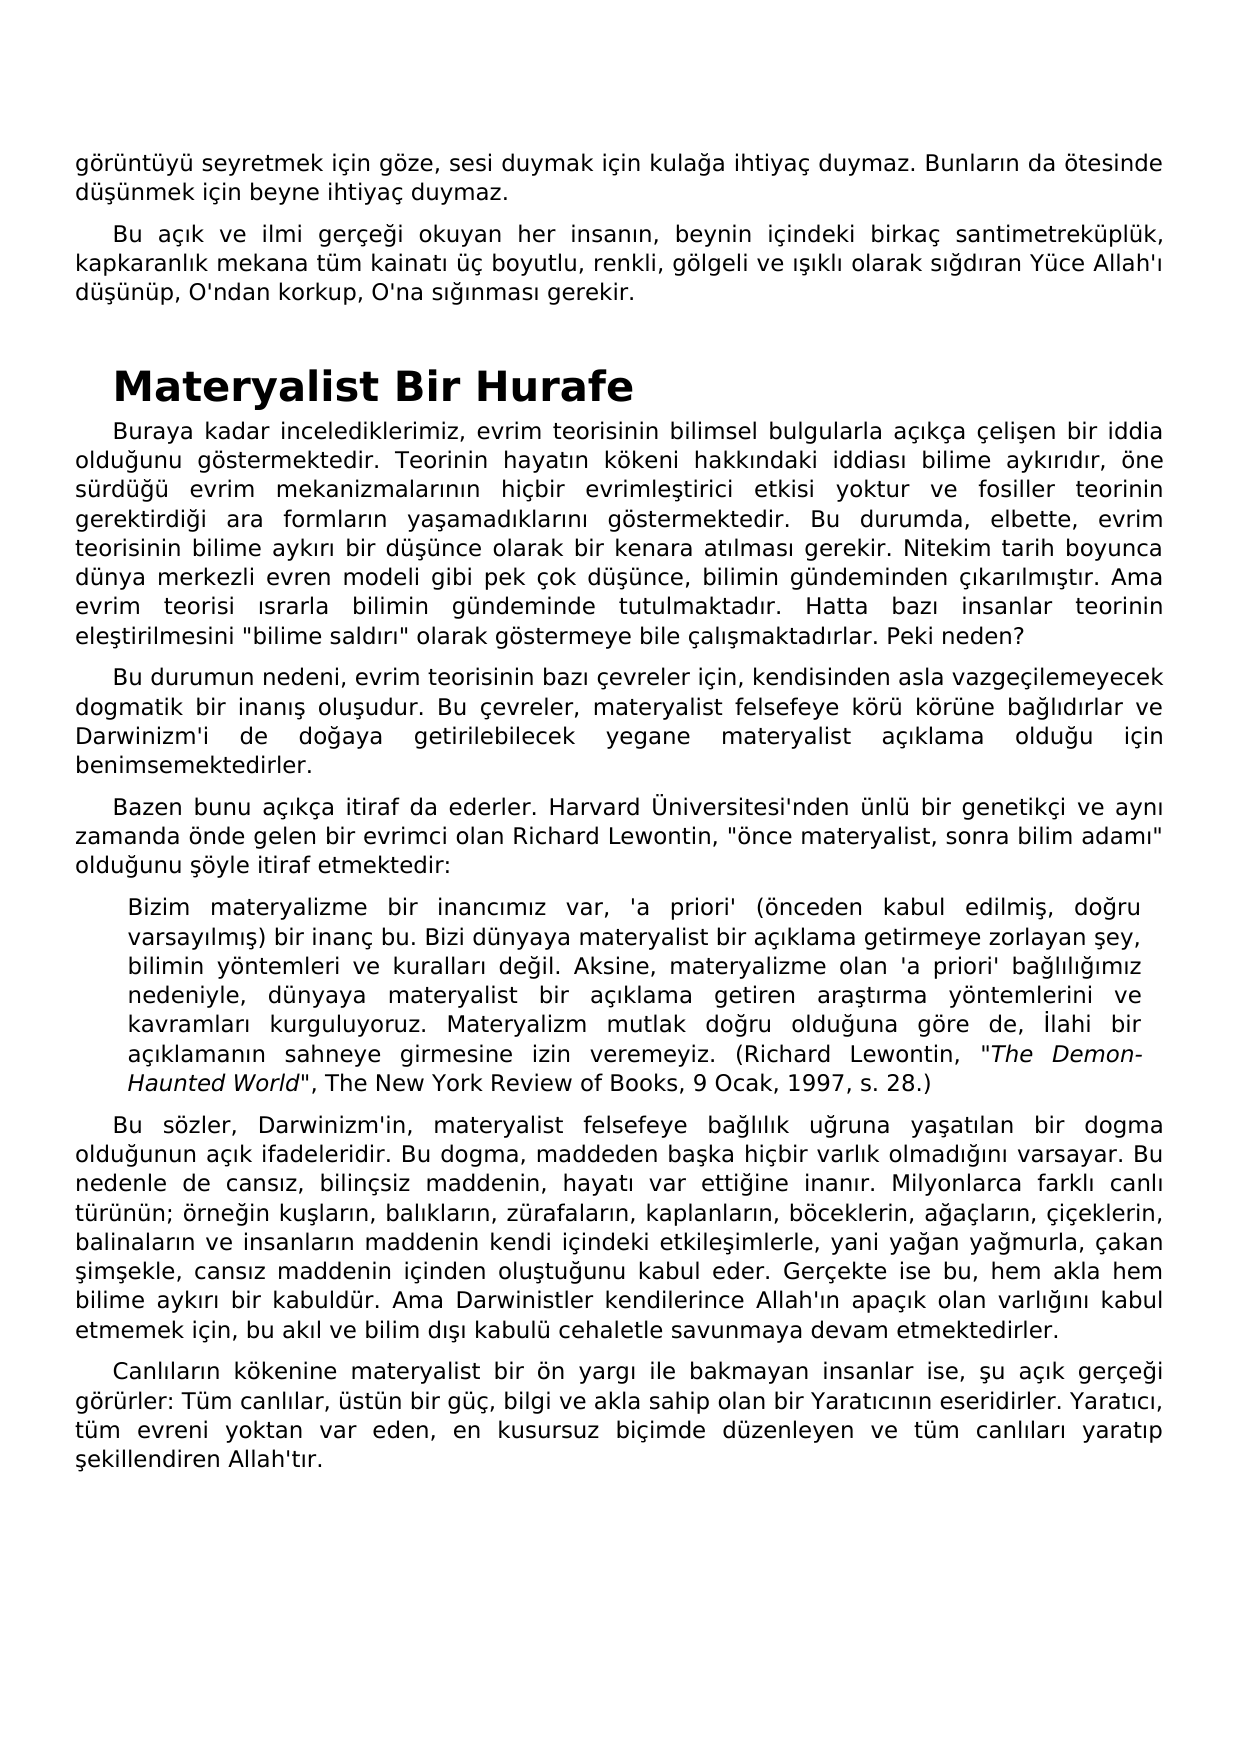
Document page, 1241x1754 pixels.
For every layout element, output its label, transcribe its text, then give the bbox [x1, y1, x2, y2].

text Bazen bunu açıkça itiraf da ederler. Harvard Üniversitesi'nden ünlü bir genetikçi ve aynı zamanda önde gelen bir evrimci olan Richard Lewontin, "önce materyalist, sonra bilim adamı" olduğunu şöyle itiraf etmektedir: [75, 794, 1165, 879]
text Bizim materyalizme bir inancımız var, 'a priori' (önceden kabul edilmiş, doğru varsayılmış) bir inanç bu. Bizi dünyaya materyalist bir açıklama getirmeye zorlayan şey, bilimin yöntemleri ve kuralları değil. Aksine, materyalizme olan 'a priori' bağlılığımız nedeniyle, dünyaya materyalist bir açıklama getiren araştırma yöntemlerini ve kavramları kurguluyoruz. Materyalizm mutlak doğru olduğuna göre de, İlahi bir açıklamanın sahneye girmesine izin veremeyiz. (Richard Lewontin, "The Demon-Haunted World", The New York Review of Books, 9 Ocak, 1997, s. 28.) [127, 894, 1143, 1097]
text Bu açık ve ilmi gerçeği okuyan her insanın, beynin içindeki birkaç santimetreküplük, kapkaranlık mekana tüm kainatı üç boyutlu, renkli, gölgeli ve ışıklı olarak sığdıran Yüce Allah'ı düşünüp, O'ndan korkup, O'na sığınması gerekir. [75, 221, 1165, 306]
text Canlıların kökenine materyalist bir ön yargı ile bakmayan insanlar ise, şu açık gerçeği görürler: Tüm canlılar, üstün bir güç, bilgi ve akla sahip olan bir Yaratıcının eseridirler. Yaratıcı, tüm evreni yoktan var eden, en kusursuz biçimde düzenleyen ve tüm canlıları yaratıp şekillendiren Allah'tır. [75, 1358, 1165, 1473]
text Bu durumun nedeni, evrim teorisinin bazı çevreler için, kendisinden asla vazgeçilemeyecek dogmatik bir inanış oluşudur. Bu çevreler, materyalist felsefeye körü körüne bağlıdırlar ve Darwinizm'i de doğaya getirilebilecek yegane materyalist açıklama olduğu için benimsemektedirler. [75, 664, 1165, 779]
text Bu sözler, Darwinizm'in, materyalist felsefeye bağlılık uğruna yaşatılan bir dogma olduğunun açık ifadeleridir. Bu dogma, maddeden başka hiçbir varlık olmadığını varsayar. Bu nedenle de cansız, bilinçsiz maddenin, hayatı var ettiğine inanır. Milyonlarca farklı canlı türünün; örneğin kuşların, balıkların, zürafaların, kaplanların, böceklerin, ağaçların, çiçeklerin, balinaların ve insanların maddenin kendi içindeki etkileşimlerle, yani yağan yağmurla, çakan şimşekle, cansız maddenin içinden oluştuğunu kabul eder. Gerçekte ise bu, hem akla hem bilime aykırı bir kabuldür. Ama Darwinistler kendilerince Allah'ın apaçık olan varlığını kabul etmemek için, bu akıl ve bilim dışı kabulü cehaletle savunmaya devam etmektedirler. [75, 1112, 1165, 1343]
text görüntüyü seyretmek için göze, sesi duymak için kulağa ihtiyaç duymaz. Bunların da ötesinde düşünmek için beyne ihtiyaç duymaz. [75, 150, 1165, 206]
text Buraya kadar incelediklerimiz, evrim teorisinin bilimsel bulgularla açıkça çelişen bir iddia olduğunu göstermektedir. Teorinin hayatın kökeni hakkındaki iddiası bilime aykırıdır, öne sürdüğü evrim mekanizmalarının hiçbir evrimleştirici etkisi yoktur ve fosiller teorinin gerektirdiği ara formların yaşamadıklarını göstermektedir. Bu durumda, elbette, evrim teorisinin bilime aykırı bir düşünce olarak bir kenara atılması gerekir. Nitekim tarih boyunca dünya merkezli evren modeli gibi pek çok düşünce, bilimin gündeminden çıkarılmıştır. Ama evrim teorisi ısrarla bilimin gündeminde tutulmaktadır. Hatta bazı insanlar teorinin eleştirilmesini "bilime saldırı" olarak göstermeye bile çalışmaktadırlar. Peki neden? [75, 418, 1165, 649]
subtitle Materyalist Bir Hurafe [112, 363, 1165, 412]
